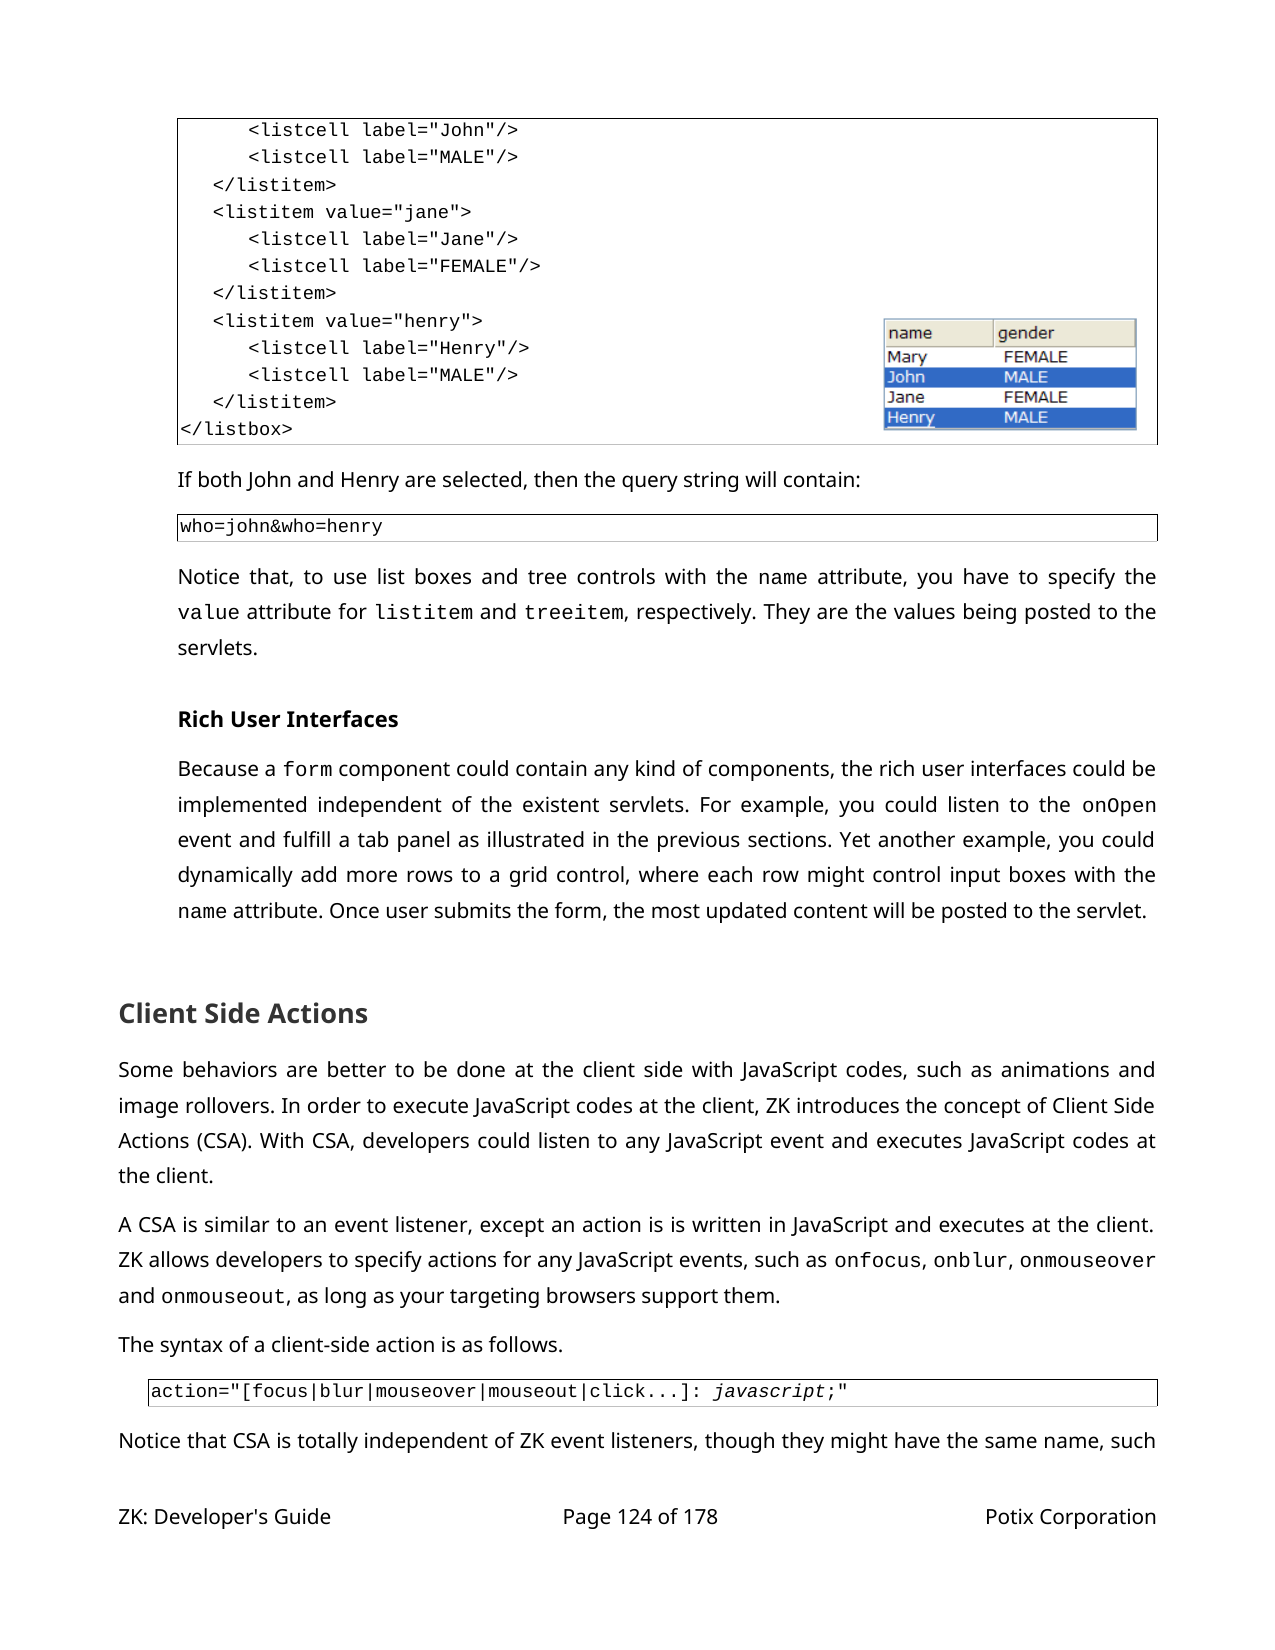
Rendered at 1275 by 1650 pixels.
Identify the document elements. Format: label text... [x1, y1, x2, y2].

text <listcell label="Jane"/> [178, 227, 1157, 251]
text The syntax of a client-side action is as follows. [118, 1330, 1157, 1358]
text <listcell label="MALE"/> [178, 145, 1157, 169]
text Some behaviors are better to be done at the client side with JavaScript codes, such as animations and image rollovers. In order to execute JavaScript codes at the client, ZK introduces the concept of Client Side Actions (CSA). With CSA, developers could listen to any JavaScript event and executes JavaScript codes at the client. [118, 1056, 1157, 1189]
text action="[focus|blur|mouseover|mouseout|click...]: javascript;" [149, 1380, 1157, 1406]
text who=john&who=henry [178, 515, 1157, 541]
text Notice that CSA is totally independent of ZK event listeners, though they might have the same name, such [118, 1427, 1157, 1455]
text [1142, 390, 1157, 414]
text </listitem> [178, 390, 880, 414]
subtitle Client Side Actions [118, 995, 1157, 1032]
text <listcell label="John"/> [178, 119, 1157, 142]
text <listitem value="henry"> [178, 308, 1157, 333]
text </listbox> [178, 417, 1157, 444]
picture [880, 316, 1142, 433]
text A CSA is similar to an event listener, except an action is is written in JavaScript and executes at the client. ZK allows developers to specify actions for any JavaScript events, such as onfocus, onblur, onmouseover and onmouseout, as long as your targeting browsers support them. [118, 1210, 1157, 1309]
subtitle Rich User Interfaces [177, 704, 1157, 734]
text </listitem> [178, 281, 1157, 306]
text Because a form component could contain any kind of components, the rich user interfaces could be implemented independent of the existent servlets. For example, you could listen to the onOpen event and fulfill a tab panel as illustrated in the previous sections. Yet another example, you could dynamically add more rows to a grid control, where each row might control input boxes with the name attribute. Once user submits the form, the most updated content will be posted to the servlet. [177, 754, 1157, 924]
text If both John and Henry are selected, then the query string will contain: [177, 465, 1157, 493]
text <listcell label="FEMALE"/> [178, 254, 1157, 278]
text <listitem value="jane"> [178, 200, 1157, 224]
text <listcell label="Henry"/> [178, 336, 880, 360]
text <listcell label="MALE"/> [178, 363, 880, 387]
text </listitem> [178, 172, 1157, 197]
text Notice that, to use list boxes and tree controls with the name attribute, you have to specify the value attribute for listitem and treeitem, respectively. They are the values being posted to the servlets. [177, 562, 1157, 661]
